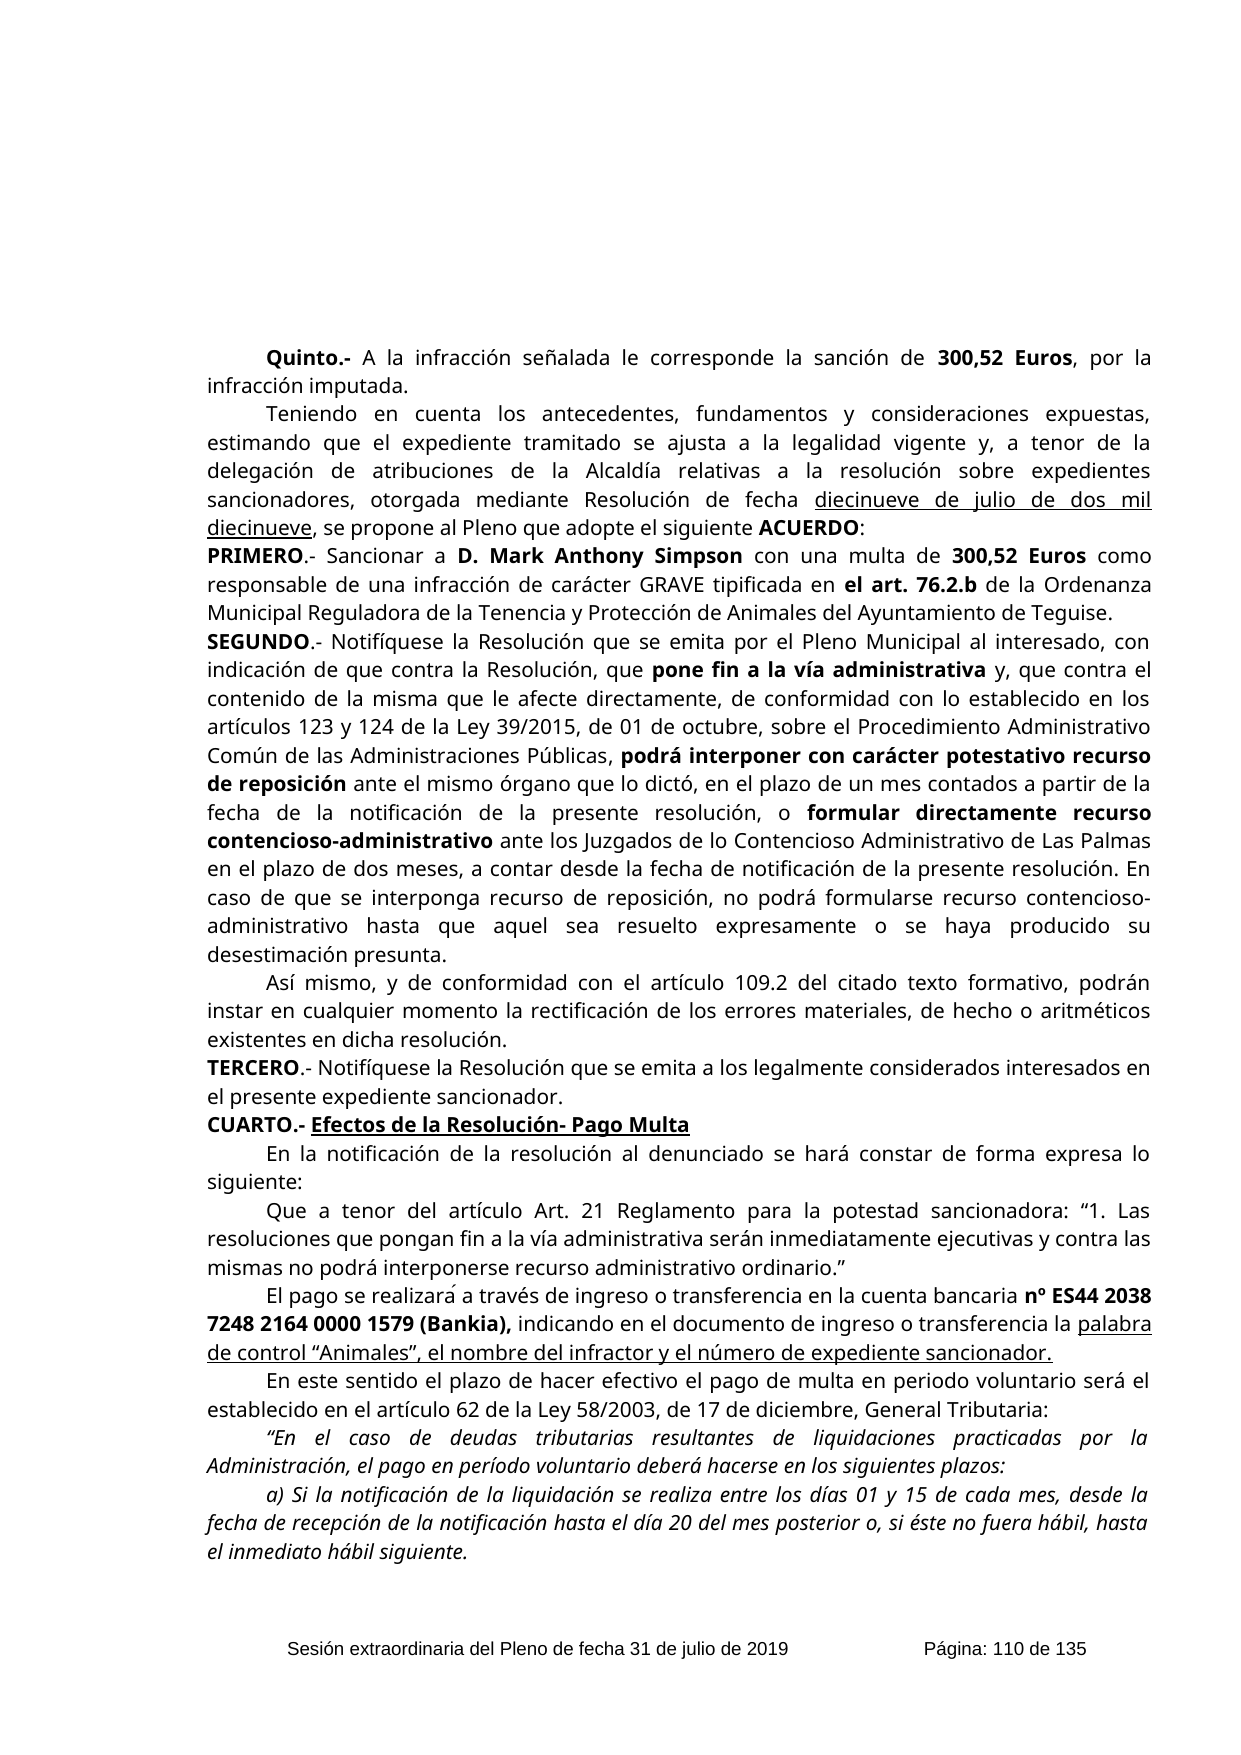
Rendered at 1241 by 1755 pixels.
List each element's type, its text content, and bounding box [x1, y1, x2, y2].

text TERCERO.- Notifíquese la Resolución que se emita a los legalmente considerados interesados en el presente expediente sancionador. [207, 1053, 1152, 1110]
text Quinto.- A la infracción señalada le corresponde la sanción de 300,52 Euros, por la infracción imputada. [207, 343, 1152, 399]
text Así mismo, y de conformidad con el artículo 109.2 del citado texto formativo, podrán instar en cualquier momento la rectificación de los errores materiales, de hecho o aritméticos existentes en dicha resolución. [207, 968, 1152, 1053]
text a) Si la notificación de la liquidación se realiza entre los días 01 y 15 de cada mes, desde la fecha de recepción de la notificación hasta el día 20 del mes posterior o, si éste no fuera hábil, hasta el inmediato hábil siguiente. [207, 1480, 1152, 1565]
text Que a tenor del artículo Art. 21 Reglamento para la potestad sancionadora: “1. Las resoluciones que pongan fin a la vía administrativa serán inmediatamente ejecutivas y contra las mismas no podrá interponerse recurso administrativo ordinario.” [207, 1196, 1152, 1281]
text CUARTO.- Efectos de la Resolución- Pago Multa [207, 1110, 1152, 1139]
text En la notificación de la resolución al denunciado se hará constar de forma expresa lo siguiente: [207, 1139, 1152, 1196]
text Teniendo en cuenta los antecedentes, fundamentos y consideraciones expuestas, estimando que el expediente tramitado se ajusta a la legalidad vigente y, a tenor de la delegación de atribuciones de la Alcaldía relativas a la resolución sobre expedientes sancionadores, otorgada mediante Resolución de fecha diecinueve de julio de dos mil diecinueve, se propone al Pleno que adopte el siguiente ACUERDO: [207, 399, 1152, 542]
text SEGUNDO.- Notifíquese la Resolución que se emita por el Pleno Municipal al interesado, con indicación de que contra la Resolución, que pone fin a la vía administrativa y, que contra el contenido de la misma que le afecte directamente, de conformidad con lo establecido en los artículos 123 y 124 de la Ley 39/2015, de 01 de octubre, sobre el Procedimiento Administrativo Común de las Administraciones Públicas, podrá interponer con carácter potestativo recurso de reposición ante el mismo órgano que lo dictó, en el plazo de un mes contados a partir de la fecha de la notificación de la presente resolución, o formular directamente recurso contencioso-administrativo ante los Juzgados de lo Contencioso Administrativo de Las Palmas en el plazo de dos meses, a contar desde la fecha de notificación de la presente resolución. En caso de que se interponga recurso de reposición, no podrá formularse recurso contencioso-administrativo hasta que aquel sea resuelto expresamente o se haya producido su desestimación presunta. [207, 627, 1152, 968]
text En este sentido el plazo de hacer efectivo el pago de multa en periodo voluntario será el establecido en el artículo 62 de la Ley 58/2003, de 17 de diciembre, General Tributaria: [207, 1366, 1152, 1423]
text El pago se realizará a través de ingreso o transferencia en la cuenta bancaria nº ES44 2038 7248 2164 0000 1579 (Bankia), indicando en el documento de ingreso o transferencia la palabra de control “Animales”, el nombre del infractor y el número de expediente sancionador. [207, 1281, 1152, 1366]
text “En el caso de deudas tributarias resultantes de liquidaciones practicadas por la Administración, el pago en período voluntario deberá hacerse en los siguientes plazos: [207, 1423, 1152, 1480]
text PRIMERO.- Sancionar a D. Mark Anthony Simpson con una multa de 300,52 Euros como responsable de una infracción de carácter GRAVE tipificada en el art. 76.2.b de la Ordenanza Municipal Reguladora de la Tenencia y Protección de Animales del Ayuntamiento de Teguise. [207, 542, 1152, 627]
